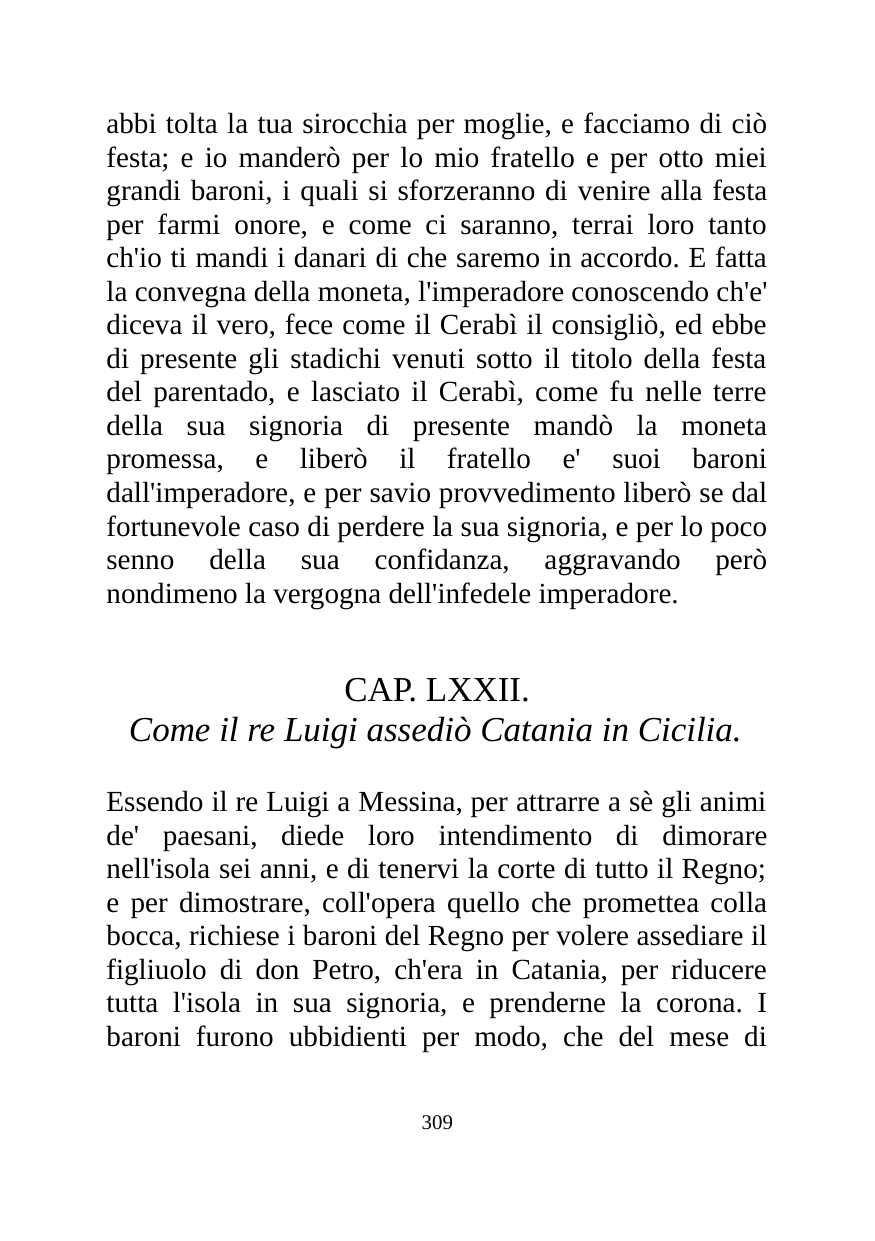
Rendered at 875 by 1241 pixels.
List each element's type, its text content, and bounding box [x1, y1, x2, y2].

text abbi tolta la tua sirocchia per moglie, e facciamo di ciò festa; e io manderò per lo mio fratello e per otto miei grandi baroni, i quali si sforzeranno di venire alla festa per farmi onore, e come ci saranno, terrai loro tanto ch'io ti mandi i danari di che saremo in accordo. E fatta la convegna della moneta, l'imperadore conoscendo ch'e' diceva il vero, fece come il Cerabì il consigliò, ed ebbe di presente gli stadichi venuti sotto il titolo della festa del parentado, e lasciato il Cerabì, come fu nelle terre della sua signoria di presente mandò la moneta promessa, e liberò il fratello e' suoi baroni dall'imperadore, e per savio provvedimento liberò se dal fortunevole caso di perdere la sua signoria, e per lo poco senno della sua confidanza, aggravando però nondimeno la vergogna dell'infedele imperadore. [106, 106, 768, 609]
subtitle CAP. LXXII. Come il re Luigi assediò Catania in Cicilia. [106, 668, 768, 749]
text Essendo il re Luigi a Messina, per attrarre a sè gli animi de' paesani, diede loro intendimento di dimorare nell'isola sei anni, e di tenervi la corte di tutto il Regno; e per dimostrare, coll'opera quello che promettea colla bocca, richiese i baroni del Regno per volere assediare il figliuolo di don Petro, ch'era in Catania, per riducere tutta l'isola in sua signoria, e prenderne la corona. I baroni furono ubbidienti per modo, che del mese di [106, 784, 768, 1053]
